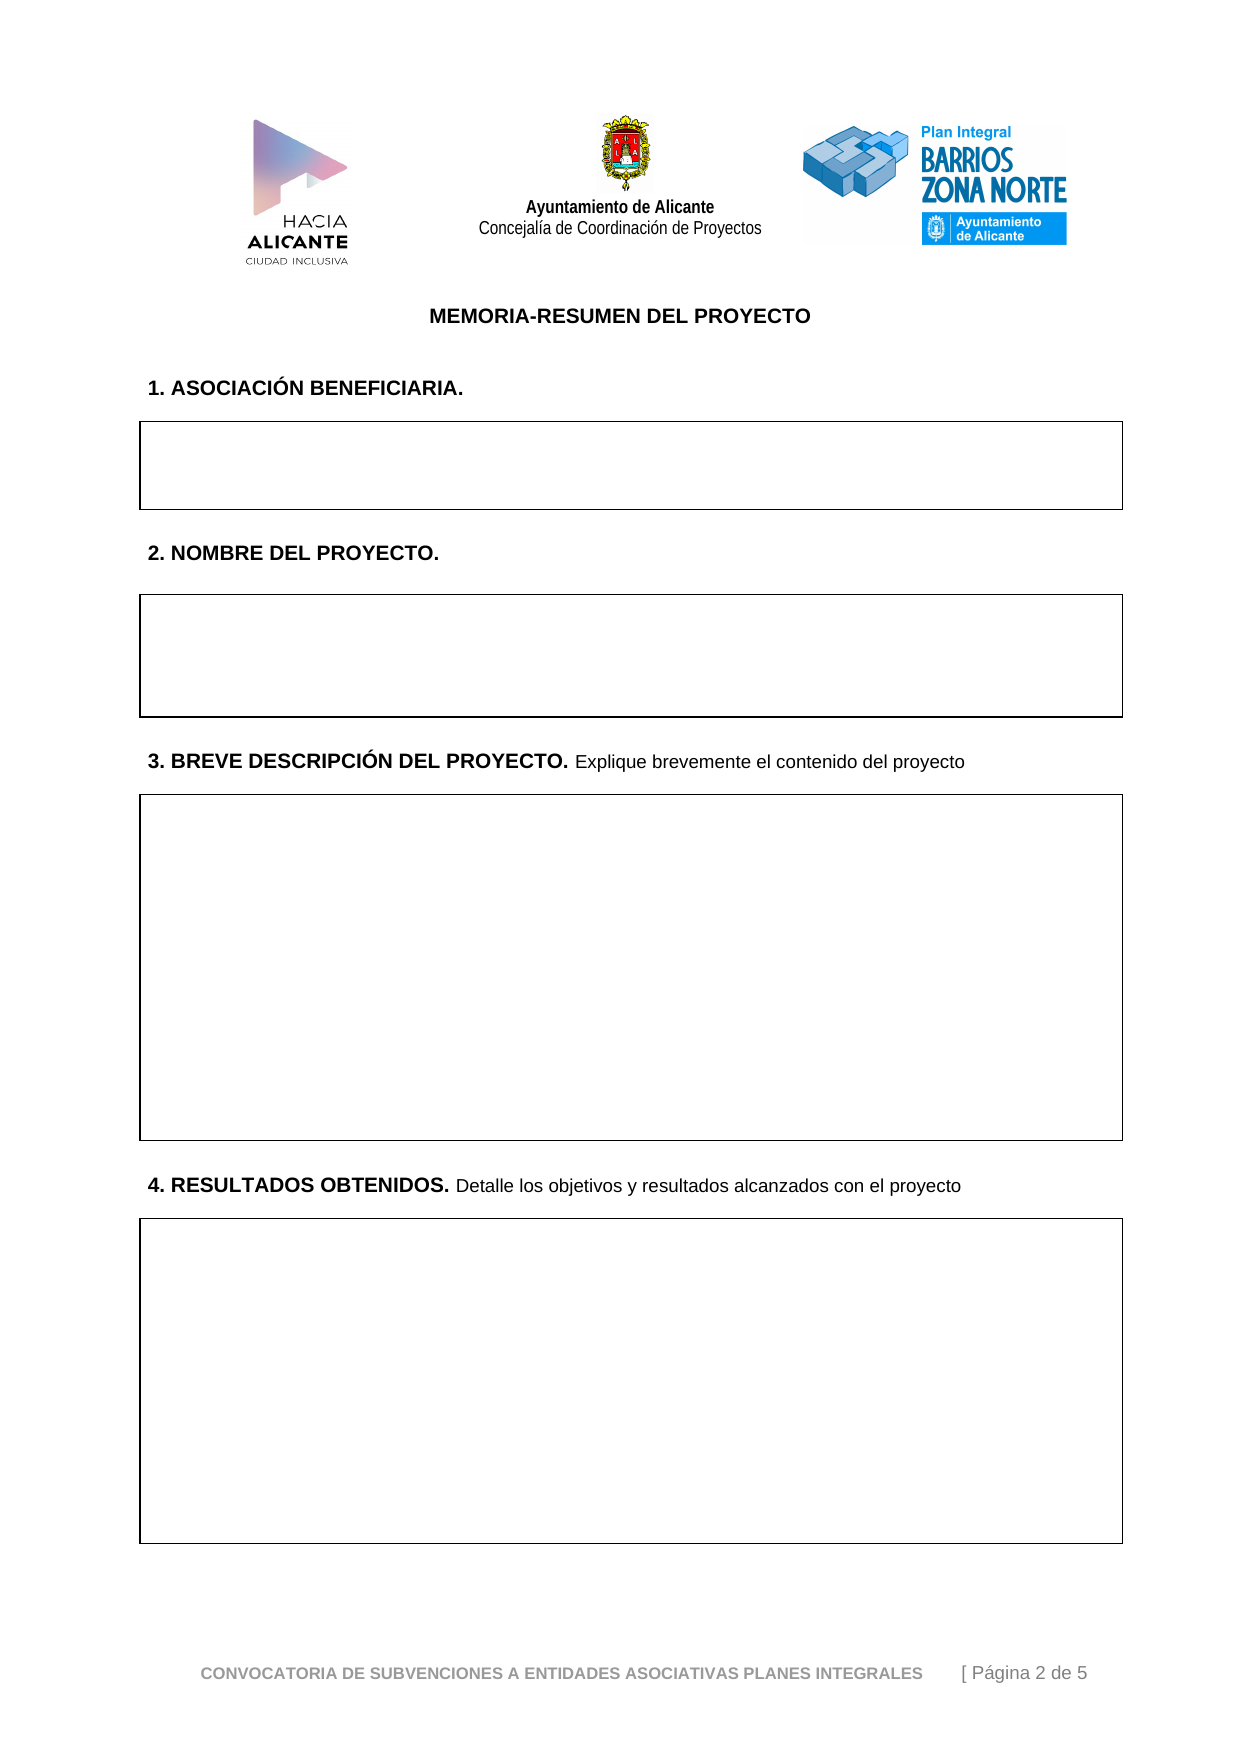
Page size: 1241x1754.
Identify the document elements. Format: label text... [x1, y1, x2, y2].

picture [596, 113, 655, 193]
table_header [141, 1219, 1122, 1543]
picture [240, 115, 354, 269]
text 2. NOMBRE DEL PROYECTO. [148, 541, 1092, 565]
text 4. RESULTADOS OBTENIDOS. Detalle los objetivos y resultados alcanzados con el proyecto [148, 1173, 1092, 1197]
text 3. BREVE DESCRIPCIÓN DEL PROYECTO. Explique brevemente el contenido del proyecto [148, 749, 1092, 773]
text 1. ASOCIACIÓN BENEFICIARIA. [148, 376, 1092, 400]
picture [1059, 181, 1067, 198]
table_header [141, 422, 1122, 508]
table_header [141, 595, 1122, 716]
table_header [141, 795, 1122, 1140]
text MEMORIA-RESUMEN DEL PROYECTO [148, 304, 1092, 328]
picture [803, 126, 1067, 245]
